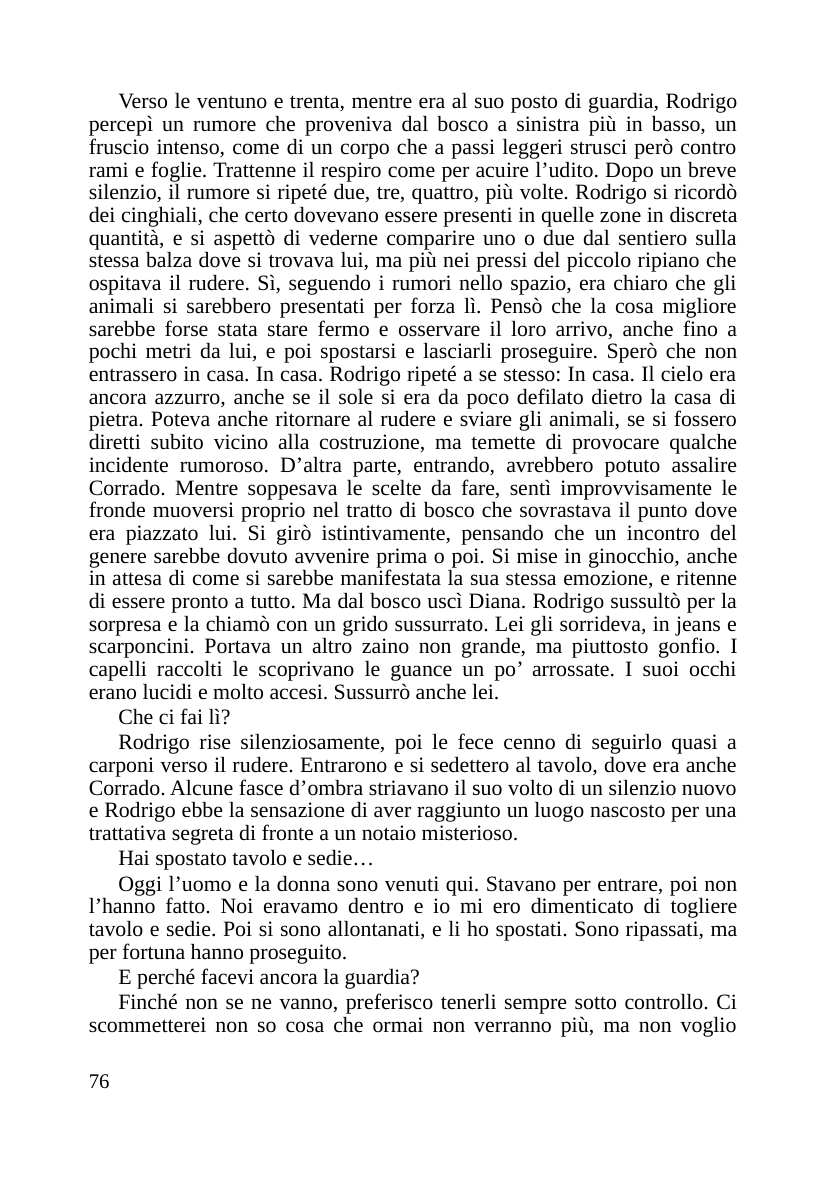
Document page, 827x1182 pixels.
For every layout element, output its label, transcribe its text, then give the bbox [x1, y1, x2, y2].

text Hai spostato tavolo e sedie… [88, 845, 738, 871]
text Rodrigo rise silenziosamente, poi le fece cenno di seguirlo quasi a carponi verso il rudere. Entrarono e si sedettero al tavolo, dove era anche Corrado. Alcune fasce d’ombra striavano il suo volto di un silenzio nuovo e Rodrigo ebbe la sensazione di aver raggiunto un luogo nascosto per una trattativa segreta di fronte a un notaio misterioso. [88, 729, 738, 845]
text Che ci fai lì? [88, 704, 738, 729]
text Oggi l’uomo e la donna sono venuti qui. Stavano per entrare, poi non l’hanno fatto. Noi eravamo dentro e io mi ero dimenticato di togliere tavolo e sedie. Poi si sono allontanati, e li ho spostati. Sono ripassati, ma per fortuna hanno proseguito. [88, 871, 738, 964]
text Verso le ventuno e trenta, mentre era al suo posto di guardia, Rodrigo percepì un rumore che proveniva dal bosco a sinistra più in basso, un fruscio intenso, come di un corpo che a passi leggeri strusci però contro rami e foglie. Trattenne il respiro come per acuire l’udito. Dopo un breve silenzio, il rumore si ripeté due, tre, quattro, più volte. Rodrigo si ricordò dei cinghiali, che certo dovevano essere presenti in quelle zone in discreta quantità, e si aspettò di vederne comparire uno o due dal sentiero sulla stessa balza dove si trovava lui, ma più nei pressi del piccolo ripiano che ospitava il rudere. Sì, seguendo i rumori nello spazio, era chiaro che gli animali si sarebbero presentati per forza lì. Pensò che la cosa migliore sarebbe forse stata stare fermo e osservare il loro arrivo, anche fino a pochi metri da lui, e poi spostarsi e lasciarli proseguire. Sperò che non entrassero in casa. In casa. Rodrigo ripeté a se stesso: In casa. Il cielo era ancora azzurro, anche se il sole si era da poco defilato dietro la casa di pietra. Poteva anche ritornare al rudere e sviare gli animali, se si fossero diretti subito vicino alla costruzione, ma temette di provocare qualche incidente rumoroso. D’altra parte, entrando, avrebbero potuto assalire Corrado. Mentre soppesava le scelte da fare, sentì improvvisamente le fronde muoversi proprio nel tratto di bosco che sovrastava il punto dove era piazzato lui. Si girò istintivamente, pensando che un incontro del genere sarebbe dovuto avvenire prima o poi. Si mise in ginocchio, anche in attesa di come si sarebbe manifestata la sua stessa emozione, e ritenne di essere pronto a tutto. Ma dal bosco uscì Diana. Rodrigo sussultò per la sorpresa e la chiamò con un grido sussurrato. Lei gli sorrideva, in jeans e scarponcini. Portava un altro zaino non grande, ma piuttosto gonfio. I capelli raccolti le scoprivano le guance un po’ arrossate. I suoi occhi erano lucidi e molto accesi. Sussurrò anche lei. [88, 88, 738, 704]
text Finché non se ne vanno, preferisco tenerli sempre sotto controllo. Ci scommetterei non so cosa che ormai non verranno più, ma non voglio [88, 989, 738, 1037]
text E perché facevi ancora la guardia? [88, 964, 738, 989]
